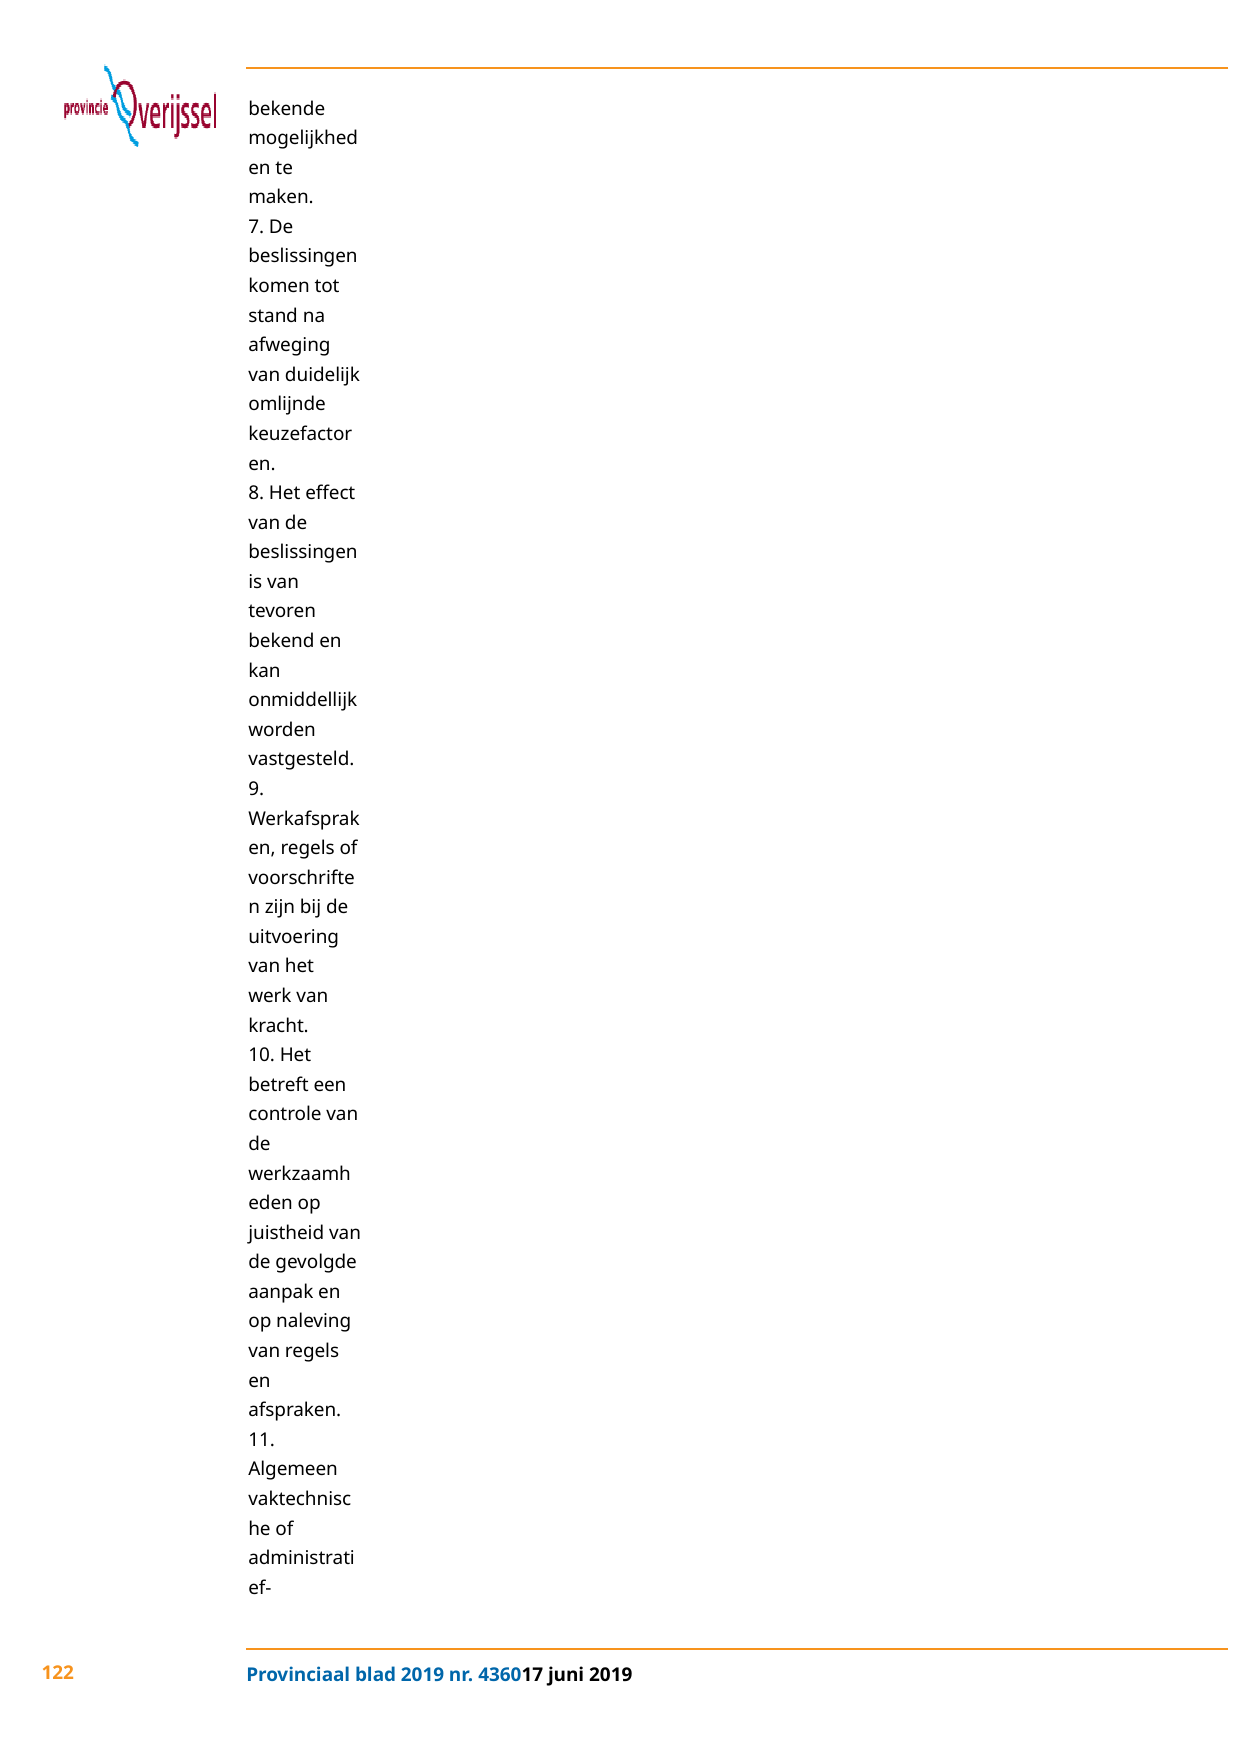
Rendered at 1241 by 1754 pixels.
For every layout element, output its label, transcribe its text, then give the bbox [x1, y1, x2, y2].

table_cell [361, 95, 474, 1600]
table_cell [587, 95, 700, 1600]
table_cell [700, 95, 813, 1600]
table_cell [474, 95, 587, 1600]
table_cell bekende mogelijkheden te maken. 7. De beslissingen komen tot stand na afweging van duidelijk omlijnde keuzefactoren. 8. Het effect van de beslissingen is van tevoren bekend en kan onmiddellijk worden vastgesteld. 9. Werkafspraken, regels of voorschriften zijn bij de uitvoering van het werk van kracht. 10. Het betreft een controle van de werkzaamheden op juistheid van de gevolgde aanpak en op naleving van regels en afspraken. 11. Algemeen vaktechnische of administratief- [248, 95, 361, 1600]
table_cell [813, 95, 926, 1600]
table_cell [1039, 95, 1152, 1600]
picture [41, 47, 231, 172]
table_cell [926, 95, 1038, 1600]
